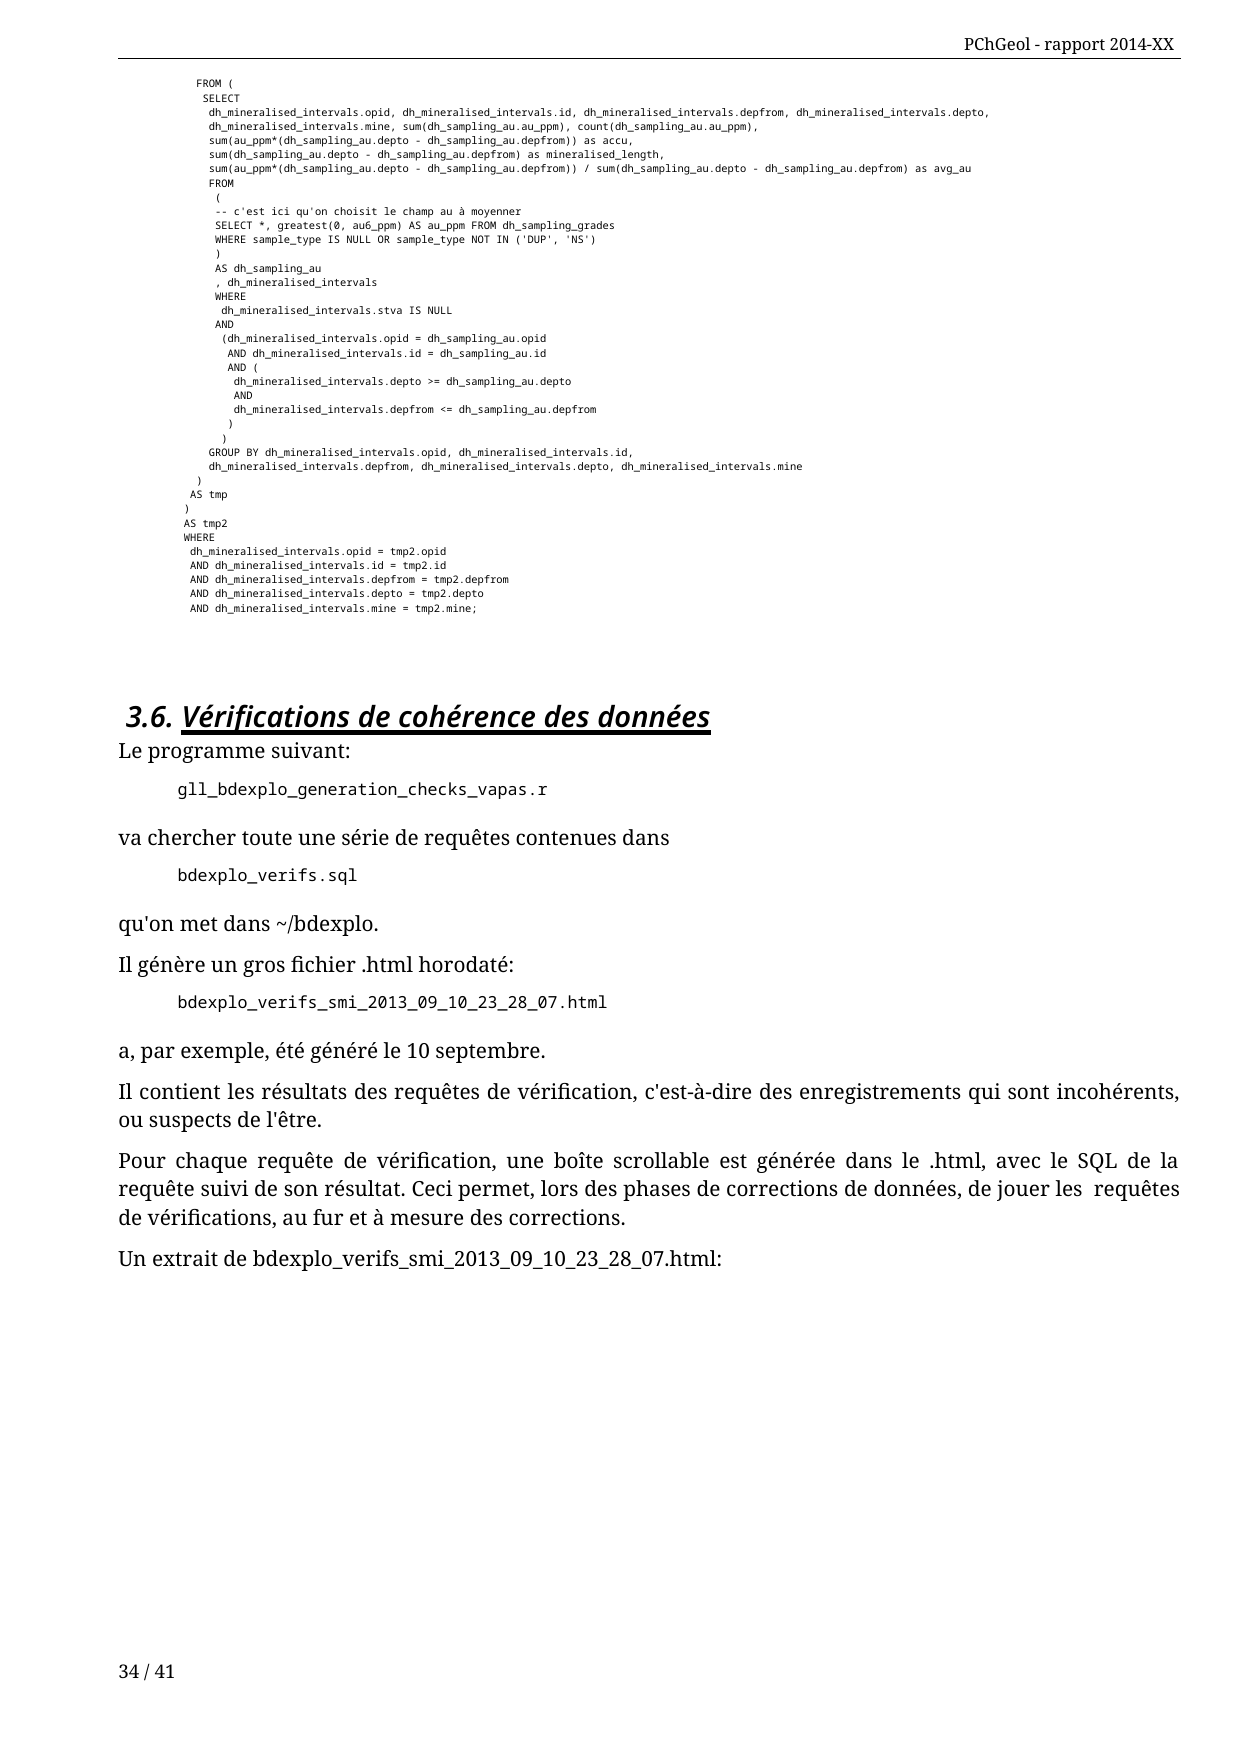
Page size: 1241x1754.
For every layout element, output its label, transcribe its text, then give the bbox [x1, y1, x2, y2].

text AND dh_mineralised_intervals.id = tmp2.id [177, 558, 1181, 573]
text bdexplo_verifs_smi_2013_09_10_23_28_07.html [177, 991, 1181, 1013]
text ) [177, 502, 1181, 516]
text WHERE [177, 530, 1181, 544]
text bdexplo_verifs.sql [177, 863, 1181, 886]
text -- c'est ici qu'on choisit le champ au à moyenner [177, 204, 1181, 218]
text sum(au_ppm*(dh_sampling_au.depto - dh_sampling_au.depfrom)) as accu, [177, 133, 1181, 148]
text GROUP BY dh_mineralised_intervals.opid, dh_mineralised_intervals.id, [177, 445, 1181, 459]
text gll_bdexplo_generation_checks_vapas.r [177, 777, 1181, 800]
text Pour chaque requête de vérification, une boîte scrollable est générée dans le .html, avec le SQL de la requête suivi de son résultat. Ceci permet, lors des phases de corrections de données, de jouer les requêtes de vérifications, au fur et à mesure des corrections. [118, 1146, 1181, 1231]
text Le programme suivant: [118, 736, 1181, 765]
text AS dh_sampling_au [177, 261, 1181, 275]
text SELECT *, greatest(0, au6_ppm) AS au_ppm FROM dh_sampling_grades [177, 218, 1181, 233]
text Il génère un gros fichier .html horodaté: [118, 950, 1181, 978]
text ( [177, 190, 1181, 204]
text (dh_mineralised_intervals.opid = dh_sampling_au.opid [177, 332, 1181, 346]
text dh_mineralised_intervals.opid = tmp2.opid [177, 544, 1181, 558]
text va chercher toute une série de requêtes contenues dans [118, 823, 1181, 851]
text ) [177, 431, 1181, 445]
text dh_mineralised_intervals.depto >= dh_sampling_au.depto [177, 374, 1181, 388]
text , dh_mineralised_intervals [177, 275, 1181, 289]
text AND [177, 318, 1181, 332]
text AND dh_mineralised_intervals.depto = tmp2.depto [177, 587, 1181, 601]
text FROM [177, 176, 1181, 190]
text dh_mineralised_intervals.mine, sum(dh_sampling_au.au_ppm), count(dh_sampling_au.au_ppm), [177, 119, 1181, 133]
text dh_mineralised_intervals.stva IS NULL [177, 303, 1181, 318]
text a, par exemple, été généré le 10 septembre. [118, 1036, 1181, 1064]
text AS tmp2 [177, 516, 1181, 530]
text AND dh_mineralised_intervals.depfrom = tmp2.depfrom [177, 573, 1181, 587]
text FROM ( [177, 77, 1181, 91]
text WHERE [177, 289, 1181, 303]
text Il contient les résultats des requêtes de vérification, c'est-à-dire des enregistrements qui sont incohérents, ou suspects de l'être. [118, 1077, 1181, 1134]
text AND dh_mineralised_intervals.id = dh_sampling_au.id [177, 346, 1181, 360]
text AS tmp [177, 488, 1181, 502]
text AND dh_mineralised_intervals.mine = tmp2.mine; [177, 601, 1181, 615]
text AND ( [177, 360, 1181, 374]
text sum(au_ppm*(dh_sampling_au.depto - dh_sampling_au.depfrom)) / sum(dh_sampling_au.depto - dh_sampling_au.depfrom) as avg_au [177, 162, 1181, 176]
text SELECT [177, 91, 1181, 105]
text AND [177, 388, 1181, 403]
text dh_mineralised_intervals.opid, dh_mineralised_intervals.id, dh_mineralised_intervals.depfrom, dh_mineralised_intervals.depto, [177, 105, 1181, 119]
text dh_mineralised_intervals.depfrom, dh_mineralised_intervals.depto, dh_mineralised_intervals.mine [177, 459, 1181, 473]
text Un extrait de bdexplo_verifs_smi_2013_09_10_23_28_07.html: [118, 1244, 1181, 1272]
text qu'on met dans ~/bdexplo. [118, 909, 1181, 937]
text ) [177, 417, 1181, 431]
text ) [177, 247, 1181, 261]
text sum(dh_sampling_au.depto - dh_sampling_au.depfrom) as mineralised_length, [177, 148, 1181, 162]
text dh_mineralised_intervals.depfrom <= dh_sampling_au.depfrom [177, 403, 1181, 417]
subtitle Vérifications de cohérence des données [118, 697, 1181, 736]
text ) [177, 473, 1181, 488]
text WHERE sample_type IS NULL OR sample_type NOT IN ('DUP', 'NS') [177, 233, 1181, 247]
